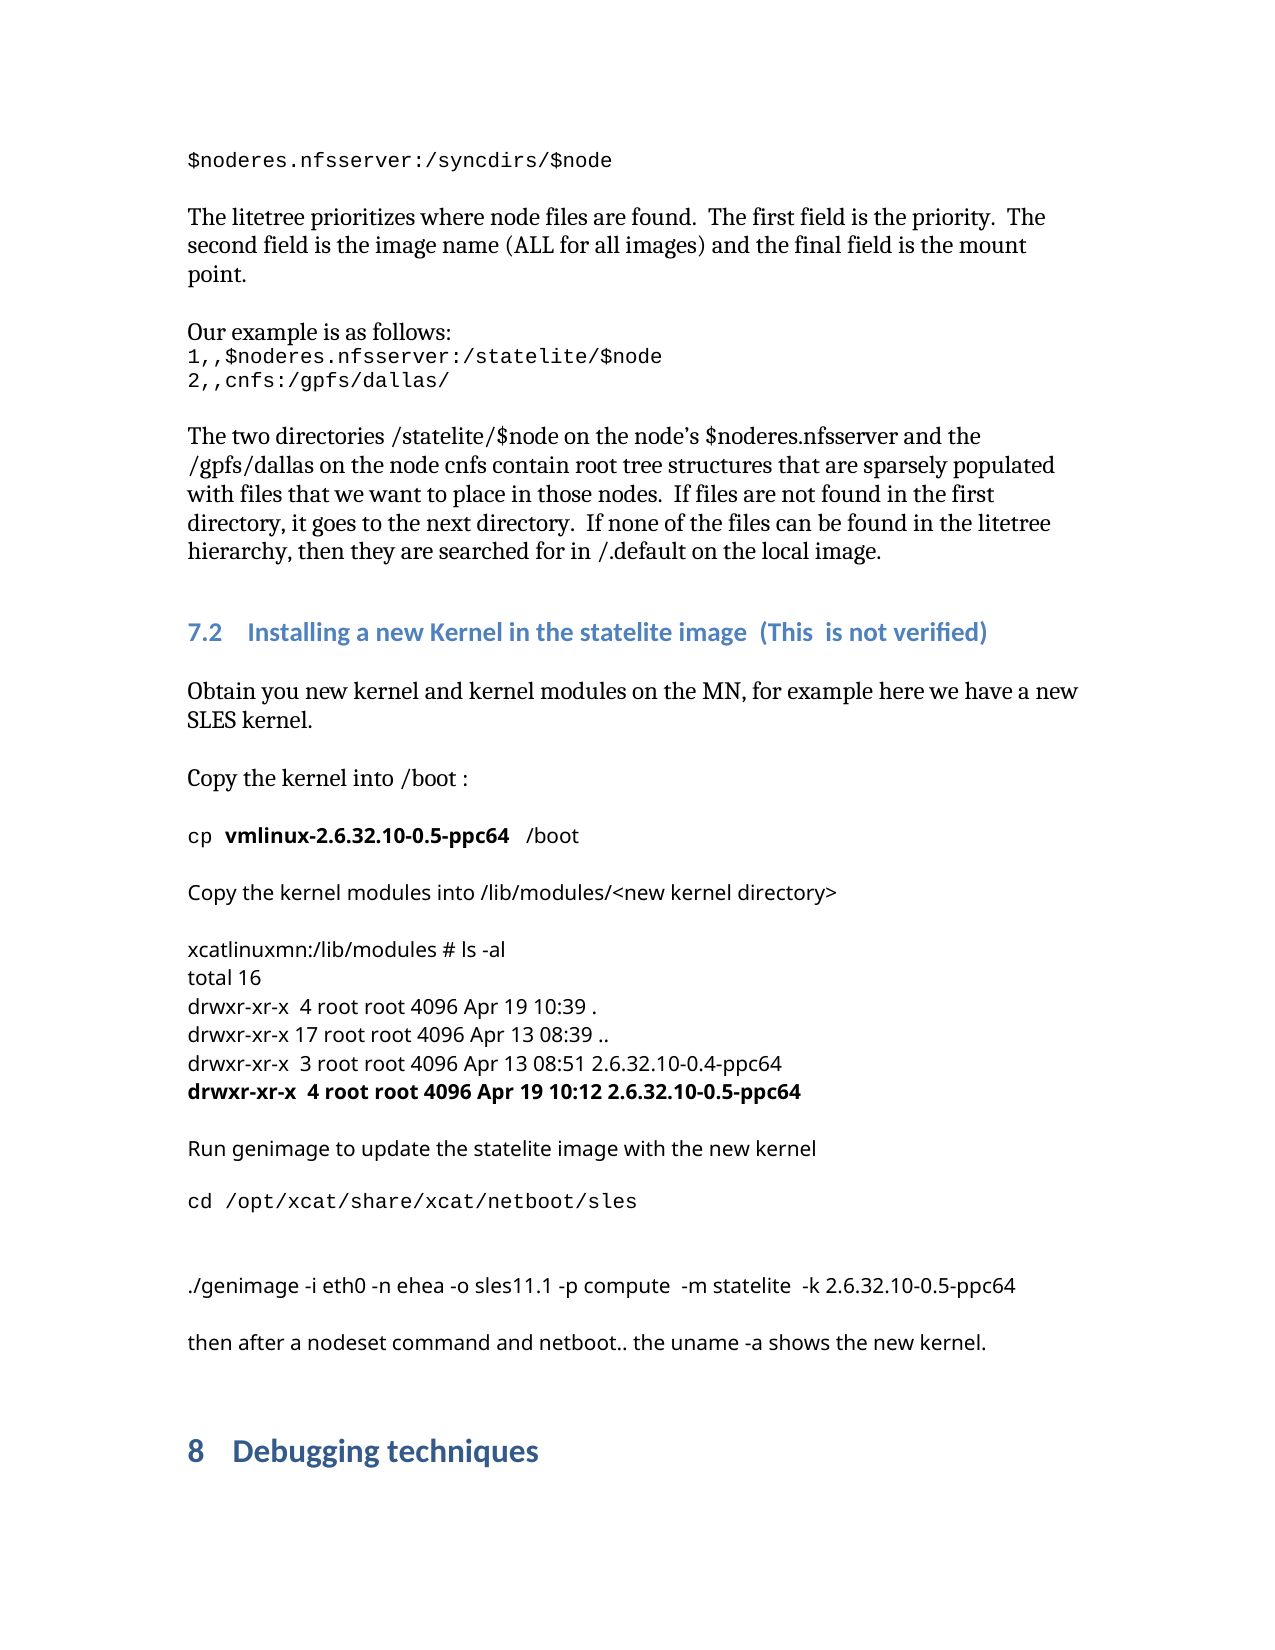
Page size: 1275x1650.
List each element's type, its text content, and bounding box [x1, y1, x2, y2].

text Obtain you new kernel and kernel modules on the MN, for example here we have a new SLES kernel. [187, 677, 1087, 735]
text drwxr-xr-x 4 root root 4096 Apr 19 10:39 . [187, 992, 1087, 1020]
text cd /opt/xcat/share/xcat/netboot/sles [187, 1191, 1087, 1214]
text xcatlinuxmn:/lib/modules # ls -al [187, 935, 1087, 963]
text Run genimage to update the statelite image with the new kernel [187, 1134, 1087, 1162]
text total 16 [187, 963, 1087, 992]
text $noderes.nfsserver:/syncdirs/$node [187, 150, 1087, 174]
text The litetree prioritizes where node files are found. The first field is the priority. The second field is the image name (ALL for all images) and the final field is the mount point. [187, 202, 1087, 289]
subtitle Debugging techniques [187, 1430, 1087, 1471]
text drwxr-xr-x 4 root root 4096 Apr 19 10:12 2.6.32.10-0.5-ppc64 [187, 1077, 1087, 1106]
text cp vmlinux-2.6.32.10-0.5-ppc64 /boot [187, 821, 1087, 849]
text Our example is as follows: [187, 317, 1087, 346]
text Copy the kernel modules into /lib/modules/<new kernel directory> [187, 878, 1087, 906]
text 1,,$noderes.nfsserver:/statelite/$node [187, 346, 1087, 370]
text ./genimage -i eth0 -n ehea -o sles11.1 -p compute -m statelite -k 2.6.32.10-0.5-ppc64 [187, 1271, 1087, 1300]
text drwxr-xr-x 17 root root 4096 Apr 13 08:39 .. [187, 1020, 1087, 1049]
text The two directories /statelite/$node on the node’s $noderes.nfsserver and the /gpfs/dallas on the node cnfs contain root tree structures that are sparsely populated with files that we want to place in those nodes. If files are not found in the first directory, it goes to the next directory. If none of the files can be found in the litetree hierarchy, then they are searched for in /.default on the local image. [187, 422, 1087, 566]
subtitle Installing a new Kernel in the statelite image (This is not verified) [187, 616, 1087, 648]
text then after a nodeset command and netboot.. the uname -a shows the new kernel. [187, 1328, 1087, 1357]
text Copy the kernel into /boot : [187, 763, 1087, 792]
text drwxr-xr-x 3 root root 4096 Apr 13 08:51 2.6.32.10-0.4-ppc64 [187, 1049, 1087, 1077]
text 2,,cnfs:/gpfs/dallas/ [187, 370, 1087, 393]
